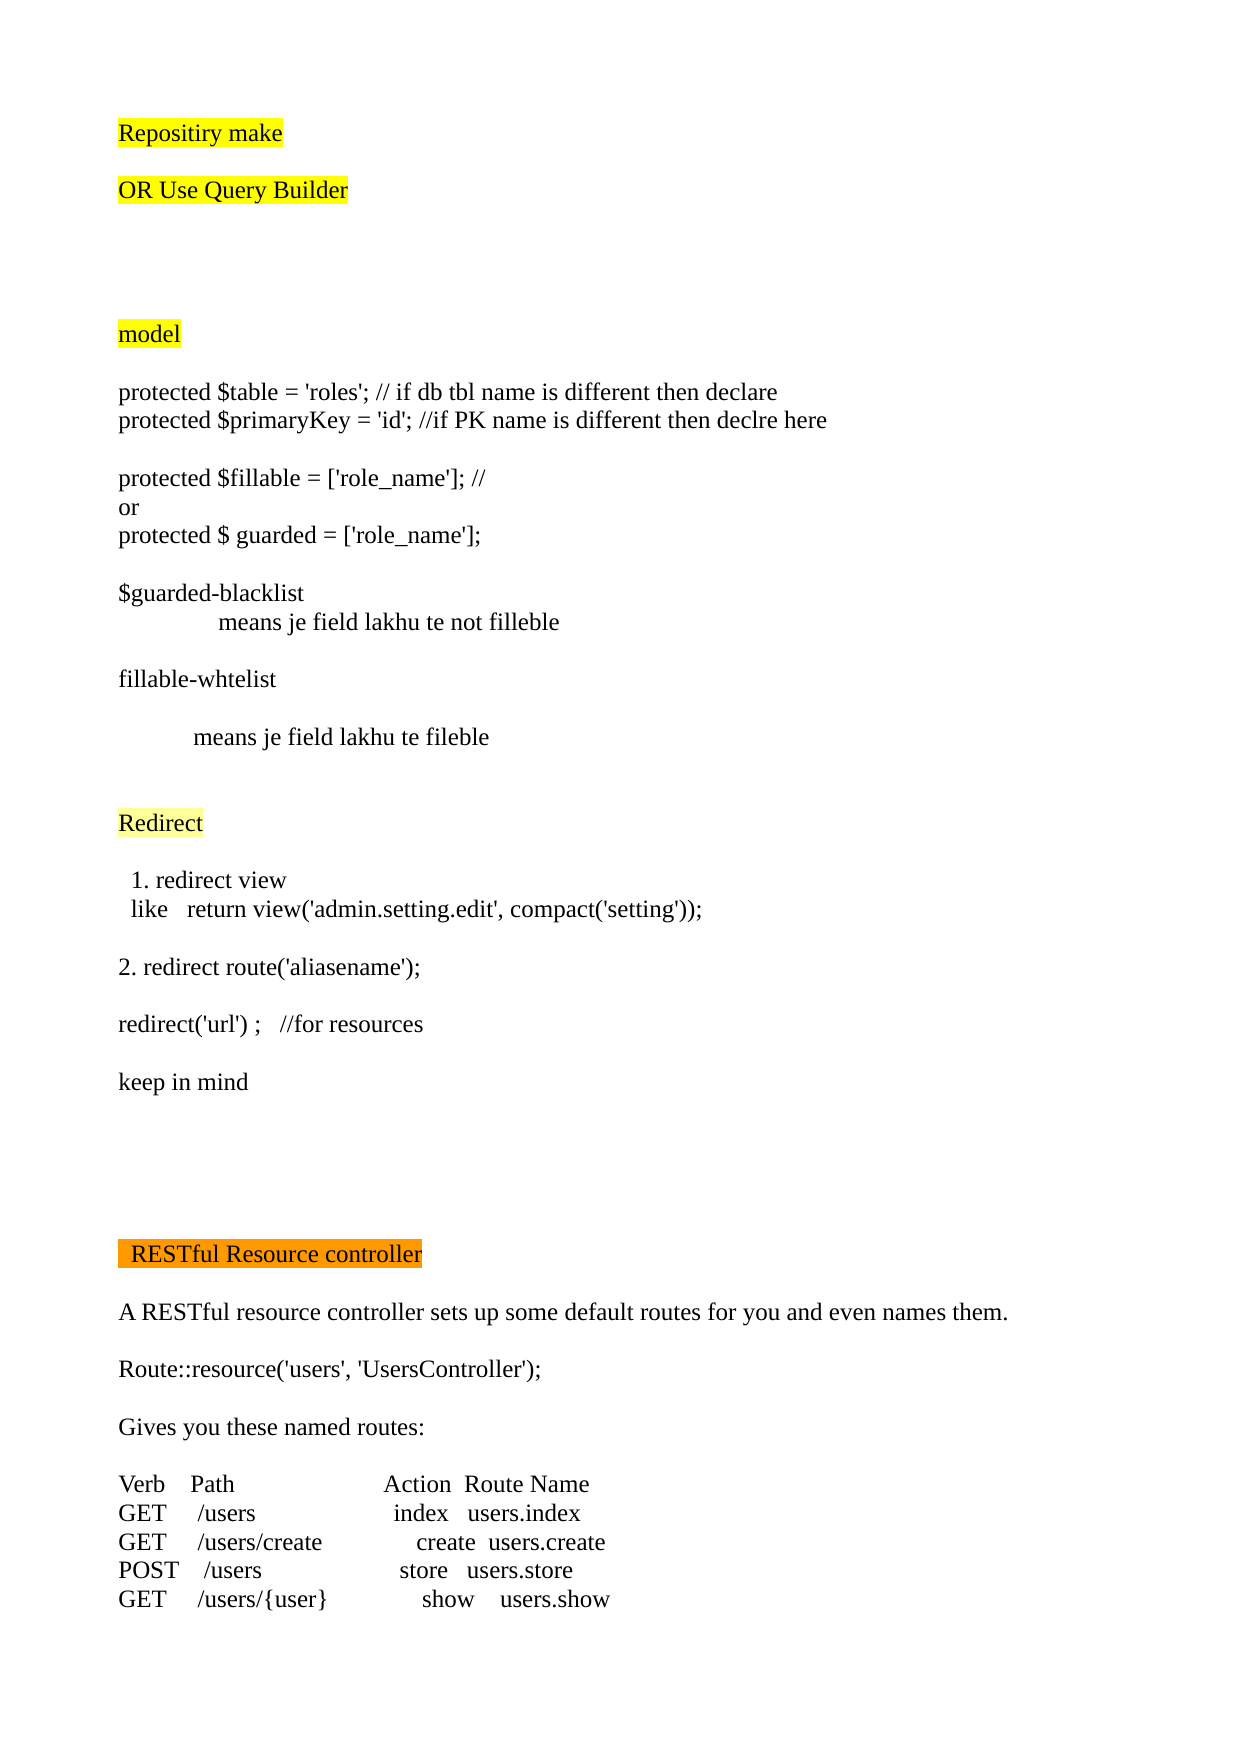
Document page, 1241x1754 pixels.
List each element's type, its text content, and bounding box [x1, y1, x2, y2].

text $guarded-blacklist [118, 578, 1122, 607]
text protected $primaryKey = 'id'; //if PK name is different then declre here [118, 406, 1122, 434]
text redirect('url') ; //for resources [118, 1009, 1122, 1038]
text OR Use Query Builder [118, 176, 1122, 204]
text protected $fillable = ['role_name']; // [118, 463, 1122, 492]
text 2. redirect route('aliasename'); [118, 952, 1122, 981]
text POST /users store users.store [118, 1556, 1122, 1584]
text means je field lakhu te not filleble [118, 607, 1122, 636]
text protected $ guarded = ['role_name']; [118, 521, 1122, 549]
text means je field lakhu te fileble [118, 722, 1122, 751]
text fillable-whtelist [118, 664, 1122, 693]
text GET /users index users.index [118, 1498, 1122, 1527]
text GET /users/{user} show users.show [118, 1584, 1122, 1613]
text model [118, 319, 1122, 348]
text 1. redirect view [118, 866, 1122, 894]
text GET /users/create create users.create [118, 1527, 1122, 1556]
text or [118, 492, 1122, 521]
text Repositiry make [118, 118, 1122, 147]
text A RESTful resource controller sets up some default routes for you and even names them. [118, 1297, 1122, 1326]
text Gives you these named routes: [118, 1412, 1122, 1441]
text Route::resource('users', 'UsersController'); [118, 1354, 1122, 1383]
text like return view('admin.setting.edit', compact('setting')); [118, 894, 1122, 923]
text keep in mind [118, 1067, 1122, 1096]
text RESTful Resource controller [118, 1239, 1122, 1268]
text Redirect [118, 808, 1122, 837]
text Verb Path Action Route Name [118, 1469, 1122, 1498]
text protected $table = 'roles'; // if db tbl name is different then declare [118, 377, 1122, 406]
